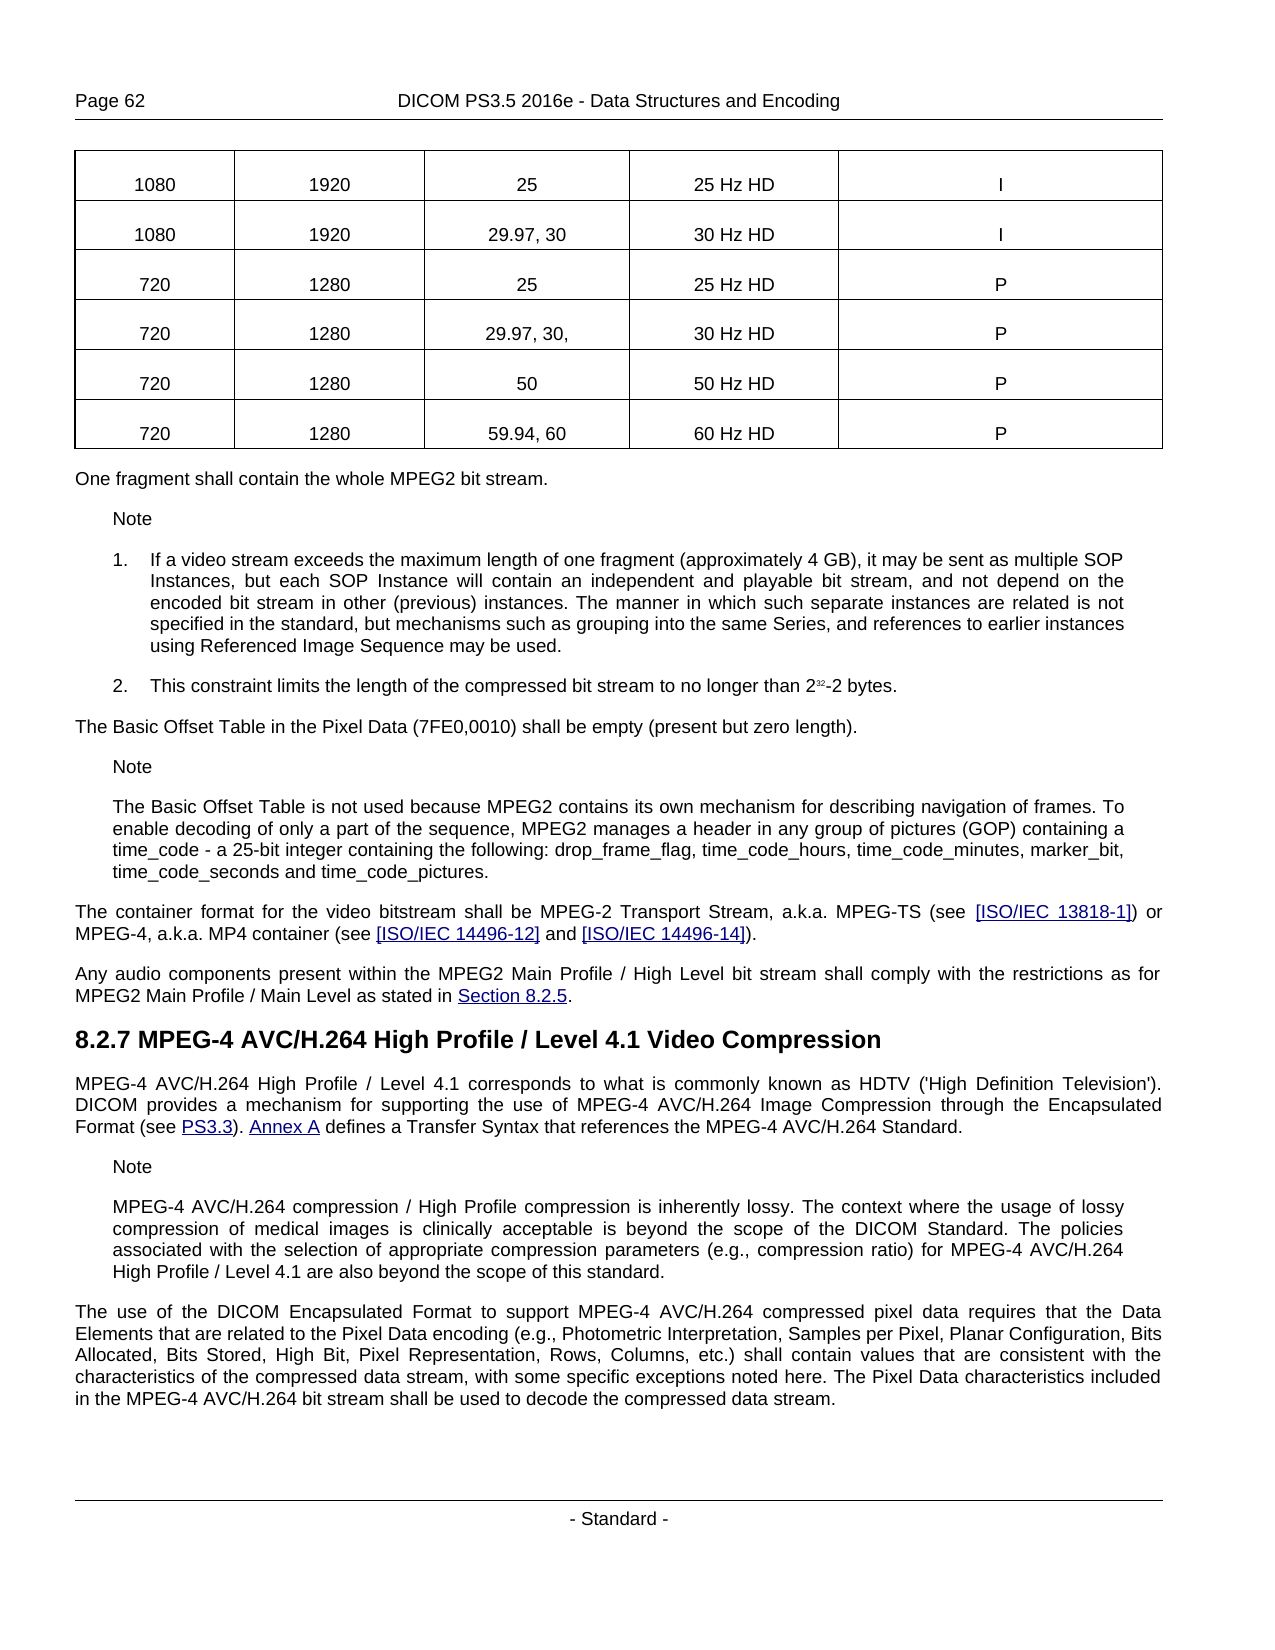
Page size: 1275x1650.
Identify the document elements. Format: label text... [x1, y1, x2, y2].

table_cell 1080 [76, 151, 234, 200]
table_cell 1280 [235, 400, 424, 448]
text The container format for the video bitstream shall be MPEG-2 Transport Stream, a.k.a. MPEG-TS (see [ISO/IEC 13818-1]) or MPEG-4, a.k.a. MP4 container (see [ISO/IEC 14496-12] and [ISO/IEC 14496-14]). [75, 901, 1162, 944]
table_cell P [839, 300, 1162, 349]
table_cell 29.97, 30, [425, 300, 629, 349]
text MPEG-4 AVC/H.264 High Profile / Level 4.1 corresponds to what is commonly known as HDTV ('High Definition Television'). DICOM provides a mechanism for supporting the use of MPEG-4 AVC/H.264 Image Compression through the Encapsulated Format (see PS3.3). Annex A defines a Transfer Syntax that references the MPEG-4 AVC/H.264 Standard. [75, 1072, 1162, 1137]
text Any audio components present within the MPEG2 Main Profile / High Level bit stream shall comply with the restrictions as for MPEG2 Main Profile / Main Level as stated in Section 8.2.5. [75, 963, 1162, 1006]
table_cell 1280 [235, 300, 424, 349]
table_cell 25 Hz HD [630, 250, 838, 299]
table_cell 50 [425, 350, 629, 398]
table_cell 1080 [76, 201, 234, 249]
table_cell 25 [425, 250, 629, 299]
table_cell 720 [76, 400, 234, 448]
text Note [112, 508, 1125, 530]
text 8.2.7 MPEG-4 AVC/H.264 High Profile / Level 4.1 Video Compression [75, 1025, 1162, 1053]
table_cell 29.97, 30 [425, 201, 629, 249]
table_cell P [839, 250, 1162, 299]
table_cell 25 [425, 151, 629, 200]
table_cell 720 [76, 250, 234, 299]
table_cell 1920 [235, 151, 424, 200]
text Note [112, 1156, 1125, 1177]
table_cell I [839, 151, 1162, 200]
table_cell 1280 [235, 250, 424, 299]
text Note [112, 756, 1125, 777]
text One fragment shall contain the whole MPEG2 bit stream. [75, 468, 1162, 489]
table_cell I [839, 201, 1162, 249]
table_cell 1920 [235, 201, 424, 249]
text The use of the DICOM Encapsulated Format to support MPEG-4 AVC/H.264 compressed pixel data requires that the Data Elements that are related to the Pixel Data encoding (e.g., Photometric Interpretation, Samples per Pixel, Planar Configuration, Bits Allocated, Bits Stored, High Bit, Pixel Representation, Rows, Columns, etc.) shall contain values that are consistent with the characteristics of the compressed data stream, with some specific exceptions noted here. The Pixel Data characteristics included in the MPEG-4 AVC/H.264 bit stream shall be used to decode the compressed data stream. [75, 1301, 1162, 1409]
text MPEG-4 AVC/H.264 compression / High Profile compression is inherently lossy. The context where the usage of lossy compression of medical images is clinically acceptable is beyond the scope of the DICOM Standard. The policies associated with the selection of appropriate compression parameters (e.g., compression ratio) for MPEG-4 AVC/H.264 High Profile / Level 4.1 are also beyond the scope of this standard. [112, 1196, 1125, 1282]
table_cell 30 Hz HD [630, 300, 838, 349]
table_cell 25 Hz HD [630, 151, 838, 200]
text The Basic Offset Table is not used because MPEG2 contains its own mechanism for describing navigation of frames. To enable decoding of only a part of the sequence, MPEG2 manages a header in any group of pictures (GOP) containing a time_code - a 25-bit integer containing the following: drop_frame_flag, time_code_hours, time_code_minutes, marker_bit, time_code_seconds and time_code_pictures. [112, 796, 1125, 882]
table_cell 50 Hz HD [630, 350, 838, 398]
table_cell 720 [76, 350, 234, 398]
table_cell 720 [76, 300, 234, 349]
table_cell P [839, 400, 1162, 448]
table_cell 30 Hz HD [630, 201, 838, 249]
table_cell P [839, 350, 1162, 398]
list This constraint limits the length of the compressed bit stream to no longer than 232-2 bytes. [112, 675, 1125, 697]
table_cell 60 Hz HD [630, 400, 838, 448]
table_cell 1280 [235, 350, 424, 398]
list If a video stream exceeds the maximum length of one fragment (approximately 4 GB), it may be sent as multiple SOP Instances, but each SOP Instance will contain an independent and playable bit stream, and not depend on the encoded bit stream in other (previous) instances. The manner in which such separate instances are related is not specified in the standard, but mechanisms such as grouping into the same Series, and references to earlier instances using Referenced Image Sequence may be used. [112, 548, 1125, 656]
text The Basic Offset Table in the Pixel Data (7FE0,0010) shall be empty (present but zero length). [75, 715, 1162, 737]
table_cell 59.94, 60 [425, 400, 629, 448]
